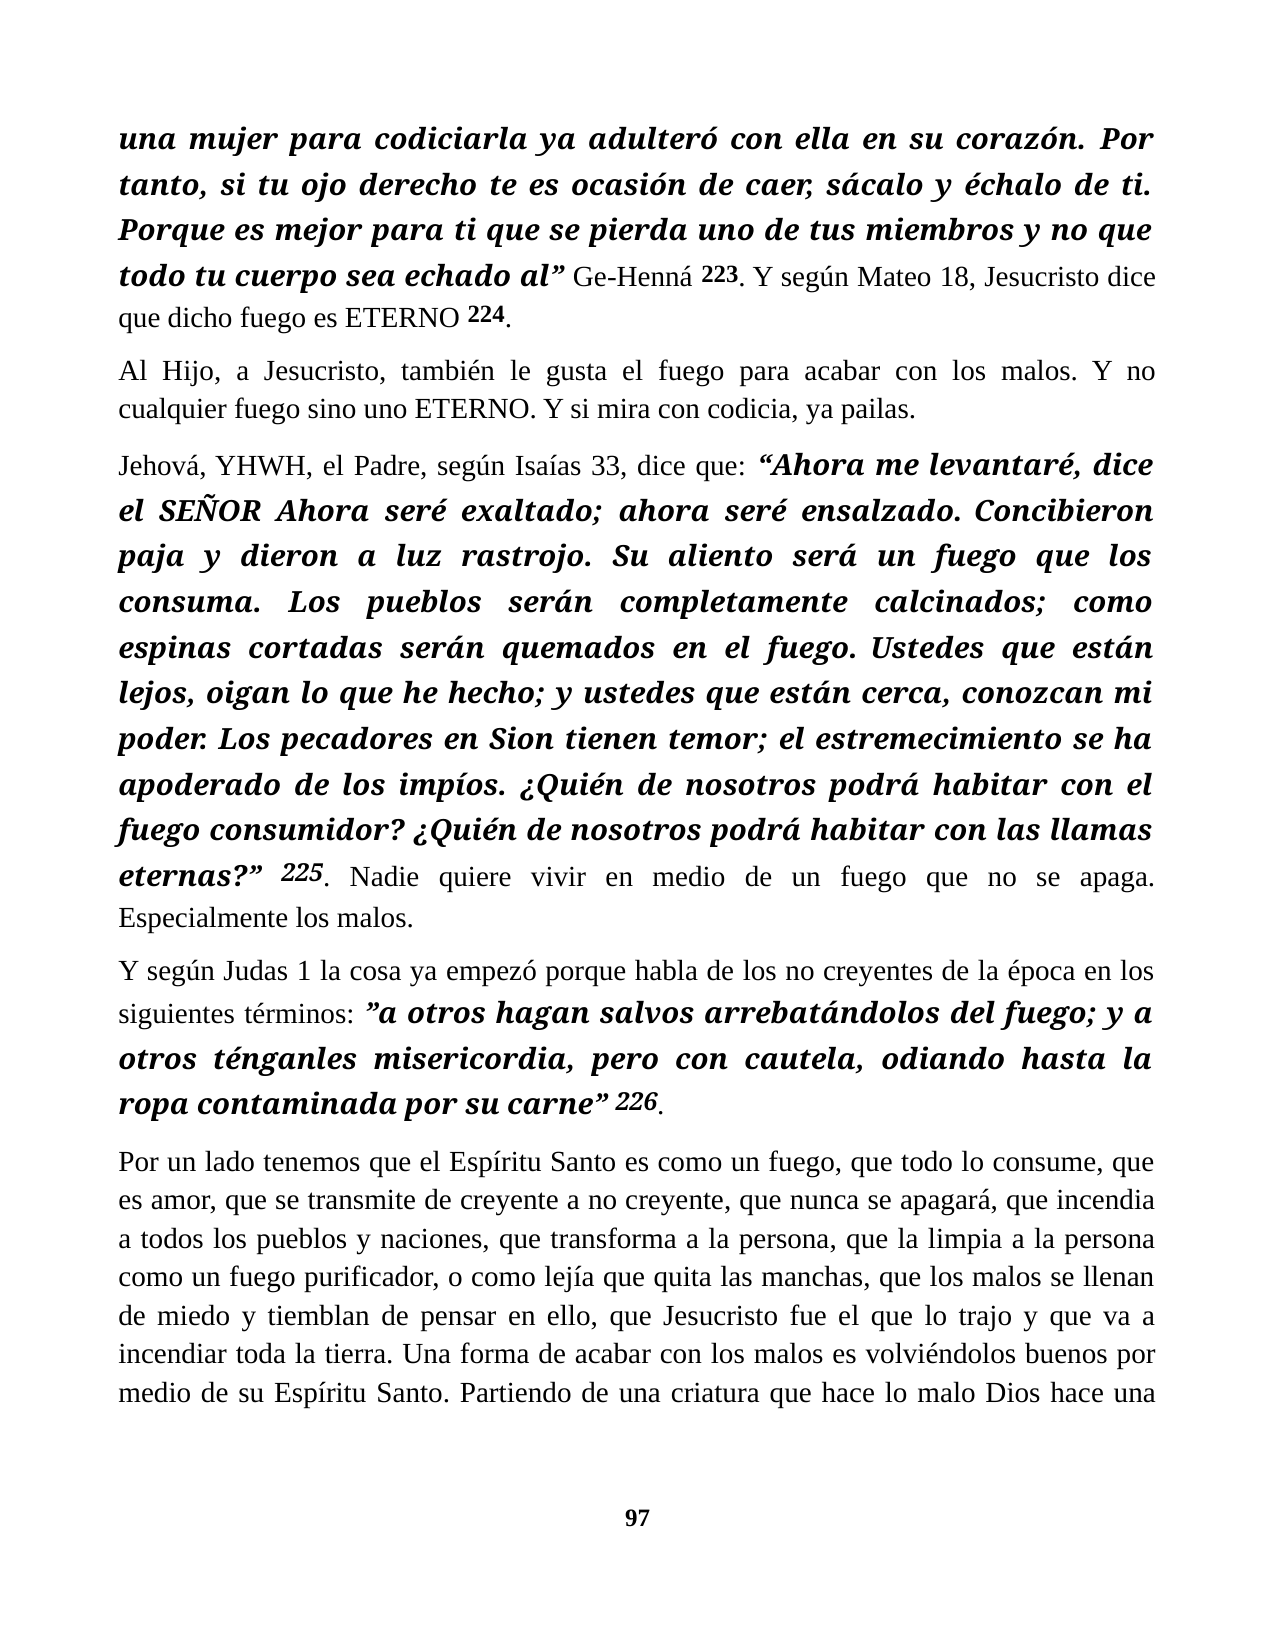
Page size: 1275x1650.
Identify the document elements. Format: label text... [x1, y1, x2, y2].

text Al Hijo, a Jesucristo, también le gusta el fuego para acabar con los malos. Y no cualquier fuego sino uno ETERNO. Y si mira con codicia, ya pailas. [118, 353, 1157, 425]
text Jehová, YHWH, el Padre, según Isaías 33, dice que: “Ahora me levantaré, dice el SEÑOR Ahora seré exaltado; ahora seré ensalzado. Concibieron paja y dieron a luz rastrojo. Su aliento será un fuego que los consuma. Los pueblos serán completamente calcinados; como espinas cortadas serán quemados en el fuego. Ustedes que están lejos, oigan lo que he hecho; y ustedes que están cerca, conozcan mi poder. Los pecadores en Sion tienen temor; el estremecimiento se ha apoderado de los impíos. ¿Quién de nosotros podrá habitar con el fuego consumidor? ¿Quién de nosotros podrá habitar con las llamas eternas?” . Nadie quiere vivir en medio de un fuego que no se apaga. Especialmente los malos. [118, 444, 1157, 933]
text una mujer para codiciarla ya adulteró con ella en su corazón. Por tanto, si tu ojo derecho te es ocasión de caer, sácalo y échalo de ti. Porque es mejor para ti que se pierda uno de tus miembros y no que todo tu cuerpo sea echado al” Ge-Henná . Y según Mateo 18, Jesucristo dice que dicho fuego es ETERNO . [118, 118, 1157, 333]
text Y según Judas 1 la cosa ya empezó porque habla de los no creyentes de la época en los siguientes términos: ”a otros hagan salvos arrebatándolos del fuego; y a otros ténganles misericordia, pero con cautela, odiando hasta la ropa contaminada por su carne” . [118, 953, 1157, 1123]
text Por un lado tenemos que el Espíritu Santo es como un fuego, que todo lo consume, que es amor, que se transmite de creyente a no creyente, que nunca se apagará, que incendia a todos los pueblos y naciones, que transforma a la persona, que la limpia a la persona como un fuego purificador, o como lejía que quita las manchas, que los malos se llenan de miedo y tiemblan de pensar en ello, que Jesucristo fue el que lo trajo y que va a incendiar toda la tierra. Una forma de acabar con los malos es volviéndolos buenos por medio de su Espíritu Santo. Partiendo de una criatura que hace lo malo Dios hace una [118, 1144, 1157, 1409]
